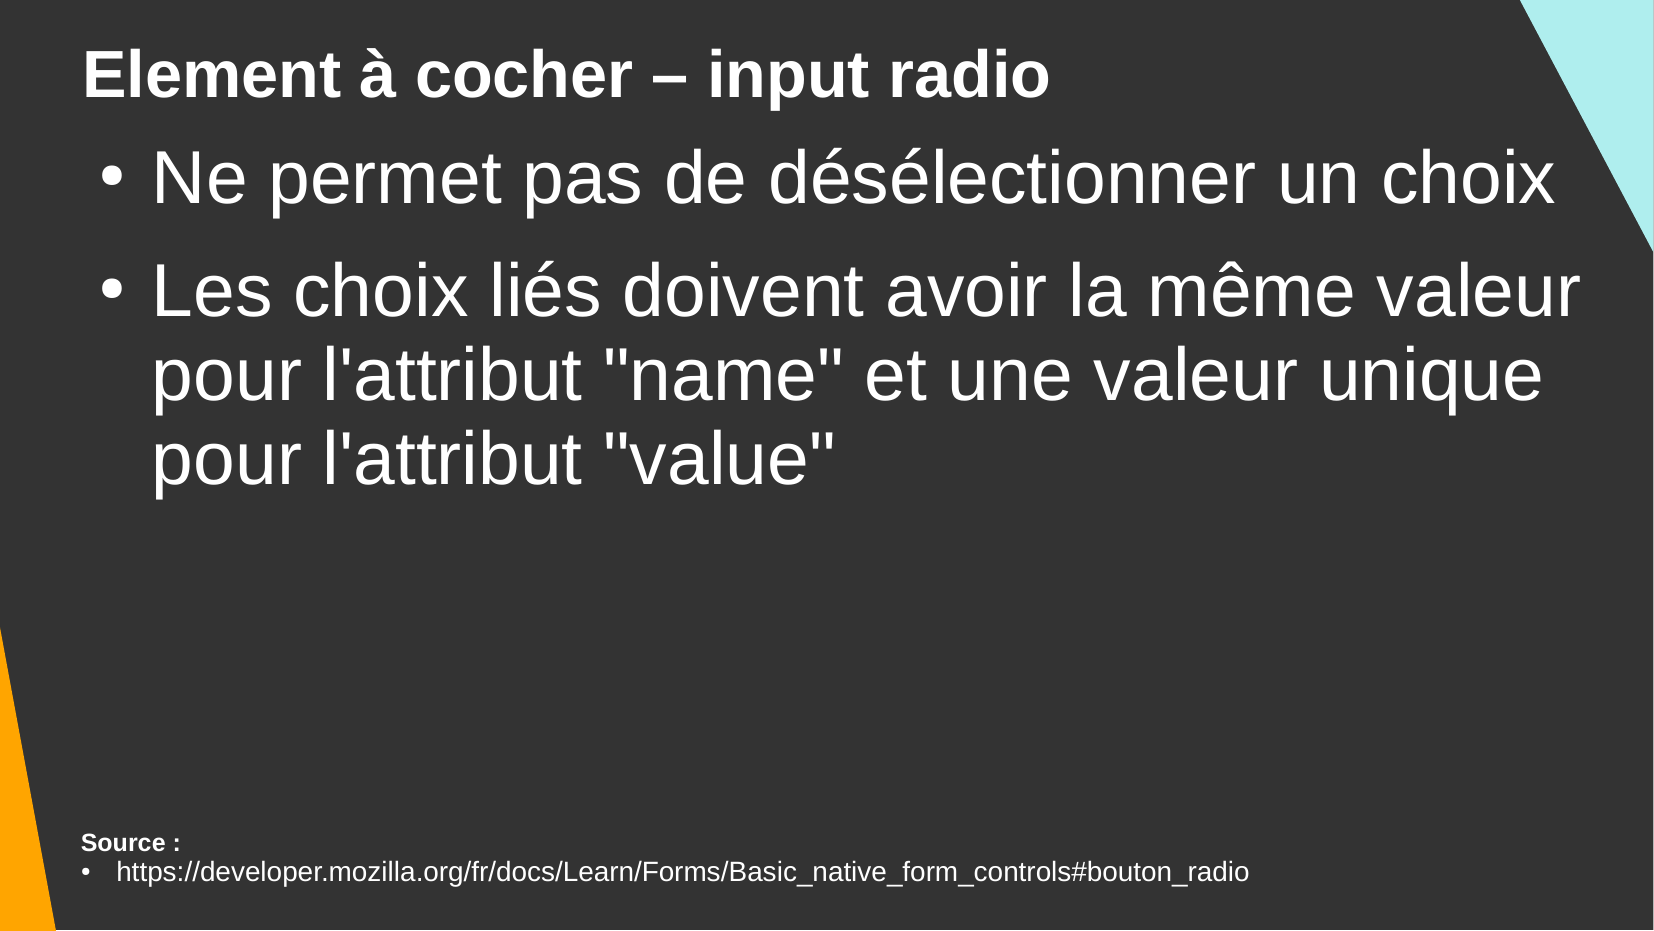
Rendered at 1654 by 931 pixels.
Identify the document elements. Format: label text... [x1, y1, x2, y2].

text_box [1519, 0, 1654, 254]
text_box Source : https://developer.mozilla.org/fr/docs/Learn/Forms/Basic_native_form_controls#bouton_radio [66, 820, 1552, 896]
title Element à cocher – input radio [82, 37, 1571, 114]
list Ne permet pas de désélectionner un choix Les choix liés doivent avoir la même valeur pour l'attribut "name" et une valeur unique pour l'attribut "value" [80, 135, 1619, 756]
text_box [0, 627, 57, 931]
